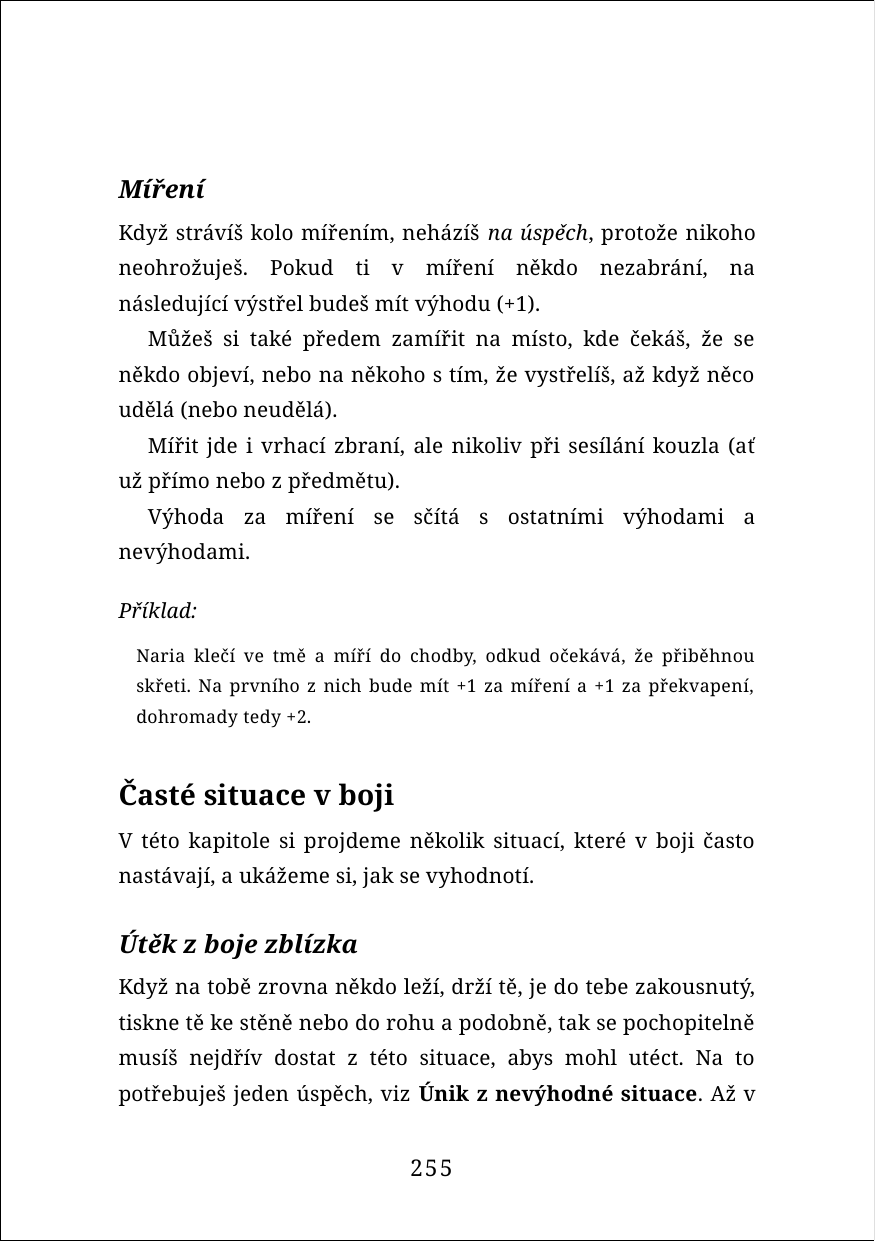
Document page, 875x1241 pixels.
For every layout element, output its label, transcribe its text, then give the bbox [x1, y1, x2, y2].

text Příklad: [118, 596, 756, 625]
text Když strávíš kolo mířením, neházíš na úspěch, protože nikoho neohrožuješ. Pokud ti v míření někdo nezabrání, na následující výstřel budeš mít výhodu (+1). Můžeš si také předem zamířit na místo, kde čekáš, že se někdo objeví, nebo na někoho s tím, že vystřelíš, až když něco udělá (nebo neudělá). Mířit jde i vrhací zbraní, ale nikoliv při sesílání kouzla (ať už přímo nebo z předmětu). Výhoda za míření se sčítá s ostatními výhodami a nevýhodami. [118, 218, 756, 566]
text Naria klečí ve tmě a míří do chodby, odkud očekává, že přiběhnou skřeti. Na prvního z nich bude mít +1 za míření a +1 za překvapení, dohromady tedy +2. [136, 644, 756, 728]
subtitle Útěk z boje zblízka [118, 926, 756, 960]
text V této kapitole si projdeme několik situací, které v boji často nastávají, a ukážeme si, jak se vyhodnotí. [118, 826, 756, 890]
text Když na tobě zrovna někdo leží, drží tě, je do tebe zakousnutý, tiskne tě ke stěně nebo do rohu a podobně, tak se pochopitelně musíš nejdřív dostat z této situace, abys mohl utéct. Na to potřebuješ jeden úspěch, viz Únik z nevýhodné situace. Až v [118, 972, 756, 1107]
subtitle Míření [118, 172, 756, 206]
subtitle Časté situace v boji [118, 776, 756, 814]
